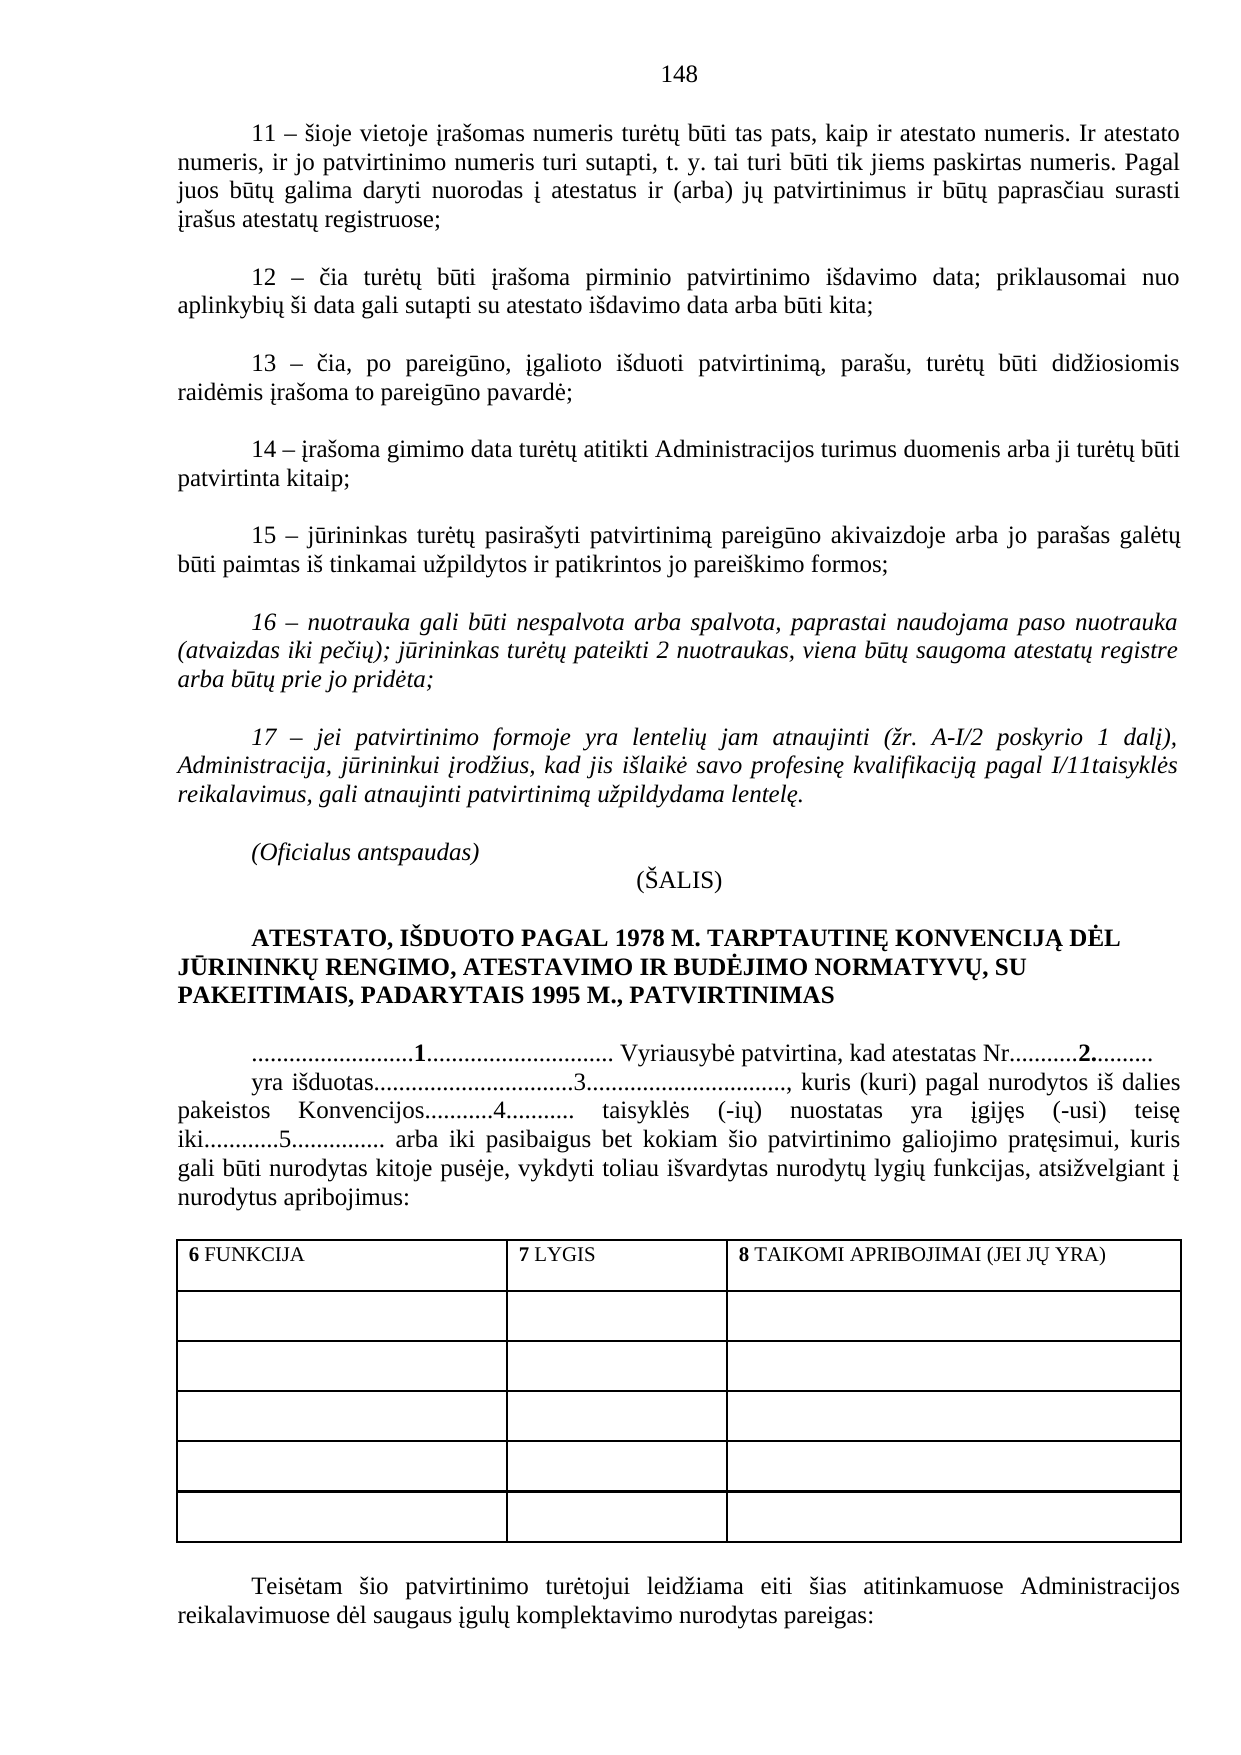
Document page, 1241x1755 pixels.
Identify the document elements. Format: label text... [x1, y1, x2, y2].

table_cell [178, 1392, 506, 1440]
text 11 – šioje vietoje įrašomas numeris turėtų būti tas pats, kaip ir atestato numeris. Ir atestato numeris, ir jo patvirtinimo numeris turi sutapti, t. y. tai turi būti tik jiems paskirtas numeris. Pagal juos būtų galima daryti nuorodas į atestatus ir (arba) jų patvirtinimus ir būtų paprasčiau surasti įrašus atestatų registruose; [177, 118, 1181, 233]
table_cell [178, 1342, 506, 1390]
table_header 8 TAIKOMI APRIBOJIMAI (JEI JŲ YRA) [728, 1241, 1180, 1289]
table_cell [728, 1292, 1180, 1340]
text 14 – įrašoma gimimo data turėtų atitikti Administracijos turimus duomenis arba ji turėtų būti patvirtinta kitaip; [177, 434, 1181, 492]
text 17 – jei patvirtinimo formoje yra lentelių jam atnaujinti (žr. A-I/2 poskyrio 1 dalį), Administracija, jūrininkui įrodžius, kad jis išlaikė savo profesinę kvalifikaciją pagal I/11taisyklės reikalavimus, gali atnaujinti patvirtinimą užpildydama lentelę. [177, 722, 1181, 808]
table_cell [508, 1392, 726, 1440]
text 12 – čia turėtų būti įrašoma pirminio patvirtinimo išdavimo data; priklausomai nuo aplinkybių ši data gali sutapti su atestato išdavimo data arba būti kita; [177, 262, 1181, 319]
table_header 6 FUNKCIJA [178, 1241, 506, 1289]
table_cell [178, 1292, 506, 1340]
text yra išduotas................................3................................, kuris (kuri) pagal nurodytos iš dalies pakeistos Konvencijos...........4........... taisyklės (-ių) nuostatas yra įgijęs (-usi) teisę iki............5............... arba iki pasibaigus bet kokiam šio patvirtinimo galiojimo pratęsimui, kuris gali būti nurodytas kitoje pusėje, vykdyti toliau išvardytas nurodytų lygių funkcijas, atsižvelgiant į nurodytus apribojimus: [177, 1067, 1181, 1211]
table_cell [508, 1442, 726, 1490]
table_header 7 LYGIS [508, 1241, 726, 1289]
text (ŠALIS) [177, 866, 1181, 894]
text Teisėtam šio patvirtinimo turėtojui leidžiama eiti šias atitinkamuose Administracijos reikalavimuose dėl saugaus įgulų komplektavimo nurodytas pareigas: [177, 1571, 1181, 1629]
text 15 – jūrininkas turėtų pasirašyti patvirtinimą pareigūno akivaizdoje arba jo parašas galėtų būti paimtas iš tinkamai užpildytos ir patikrintos jo pareiškimo formos; [177, 521, 1181, 578]
text 13 – čia, po pareigūno, įgalioto išduoti patvirtinimą, parašu, turėtų būti didžiosiomis raidėmis įrašoma to pareigūno pavardė; [177, 348, 1181, 406]
table_cell [728, 1493, 1180, 1541]
text 16 – nuotrauka gali būti nespalvota arba spalvota, paprastai naudojama paso nuotrauka (atvaizdas iki pečių); jūrininkas turėtų pateikti 2 nuotraukas, viena būtų saugoma atestatų registre arba būtų prie jo pridėta; [177, 607, 1181, 693]
text ATESTATO, IŠDUOTO PAGAL 1978 M. TARPTAUTINĘ KONVENCIJĄ DĖL JŪRININKŲ RENGIMO, ATESTAVIMO IR BUDĖJIMO NORMATYVŲ, SU PAKEITIMAIS, PADARYTAIS 1995 M., PATVIRTINIMAS [177, 923, 1181, 1009]
table_cell [728, 1342, 1180, 1390]
text (Oficialus antspaudas) [177, 837, 1181, 866]
text ..........................1.............................. Vyriausybė patvirtina, kad atestatas Nr...........2.......... [177, 1038, 1181, 1067]
table_cell [508, 1342, 726, 1390]
table_cell [178, 1442, 506, 1490]
table_cell [508, 1292, 726, 1340]
table_cell [728, 1392, 1180, 1440]
table_cell [178, 1493, 506, 1541]
table_cell [728, 1442, 1180, 1490]
table_cell [508, 1493, 726, 1541]
